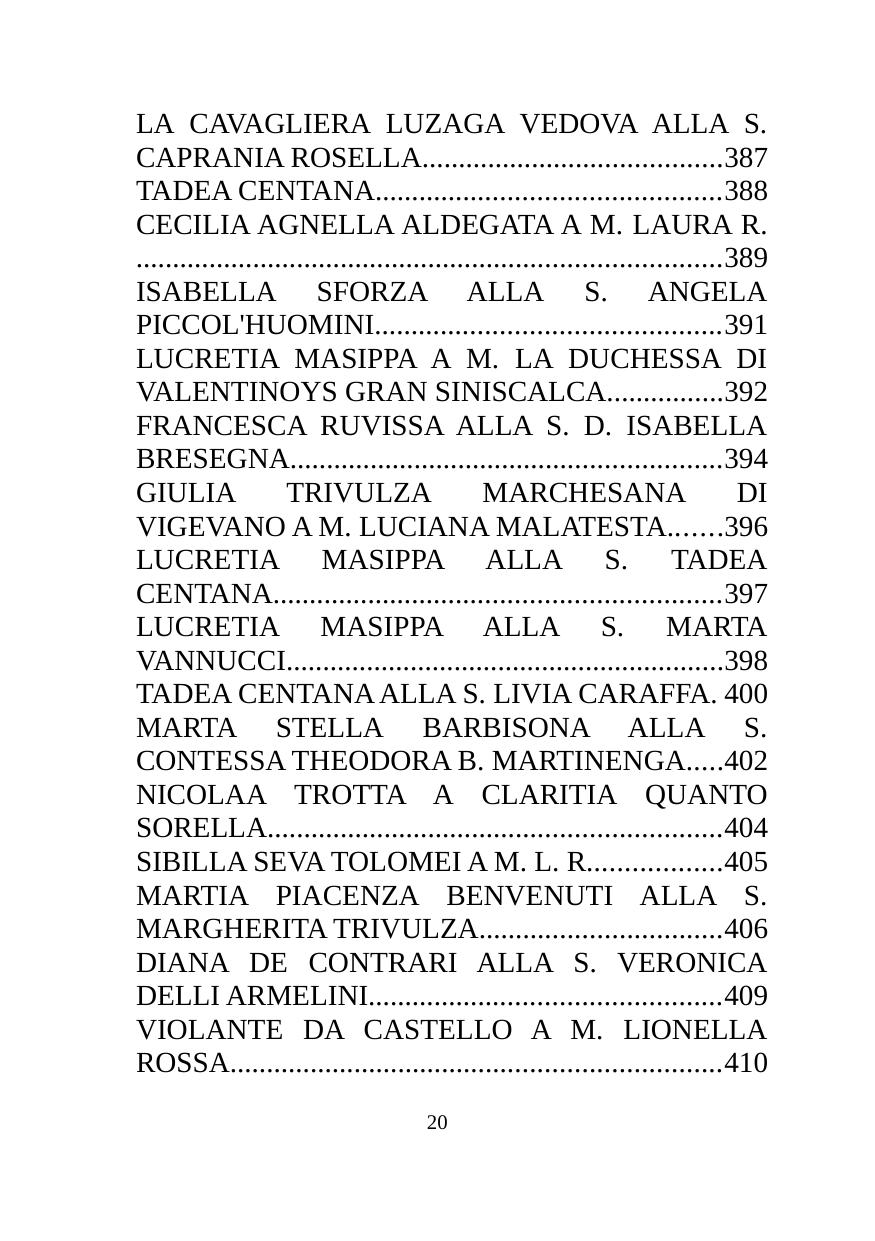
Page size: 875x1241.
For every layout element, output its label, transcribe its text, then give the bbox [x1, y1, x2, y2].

text GIULIA TRIVULZA MARCHESANA DI VIGEVANO A M. LUCIANA MALATESTA. 396 [136, 475, 768, 542]
text FRANCESCA RUVISSA ALLA S. D. ISABELLA BRESEGNA. 394 [136, 408, 768, 475]
text MARTA STELLA BARBISONA ALLA S. CONTESSA THEODORA B. MARTINENGA. 402 [136, 710, 768, 777]
text LUCRETIA MASIPPA ALLA S. TADEA CENTANA. 397 [136, 542, 768, 609]
text SIBILLA SEVA TOLOMEI A M. L. R. 405 [136, 844, 768, 878]
text LUCRETIA MASIPPA ALLA S. MARTA VANNUCCI. 398 [136, 609, 768, 676]
text ISABELLA SFORZA ALLA S. ANGELA PICCOL'HUOMINI. 391 [136, 274, 768, 341]
text LUCRETIA MASIPPA A M. LA DUCHESSA DI VALENTINOYS GRAN SINISCALCA. 392 [136, 341, 768, 408]
text LA CAVAGLIERA LUZAGA VEDOVA ALLA S. CAPRANIA ROSELLA. 387 [136, 106, 768, 173]
text TADEA CENTANA ALLA S. LIVIA CARAFFA. 400 [136, 676, 768, 710]
text CECILIA AGNELLA ALDEGATA A M. LAURA R. 389 [136, 207, 768, 274]
text VIOLANTE DA CASTELLO A M. LIONELLA ROSSA. 410 [136, 1012, 768, 1079]
text MARTIA PIACENZA BENVENUTI ALLA S. MARGHERITA TRIVULZA. 406 [136, 878, 768, 945]
text TADEA CENTANA. 388 [136, 173, 768, 207]
text NICOLAA TROTTA A CLARITIA QUANTO SORELLA. 404 [136, 777, 768, 844]
text DIANA DE CONTRARI ALLA S. VERONICA DELLI ARMELINI. 409 [136, 945, 768, 1012]
